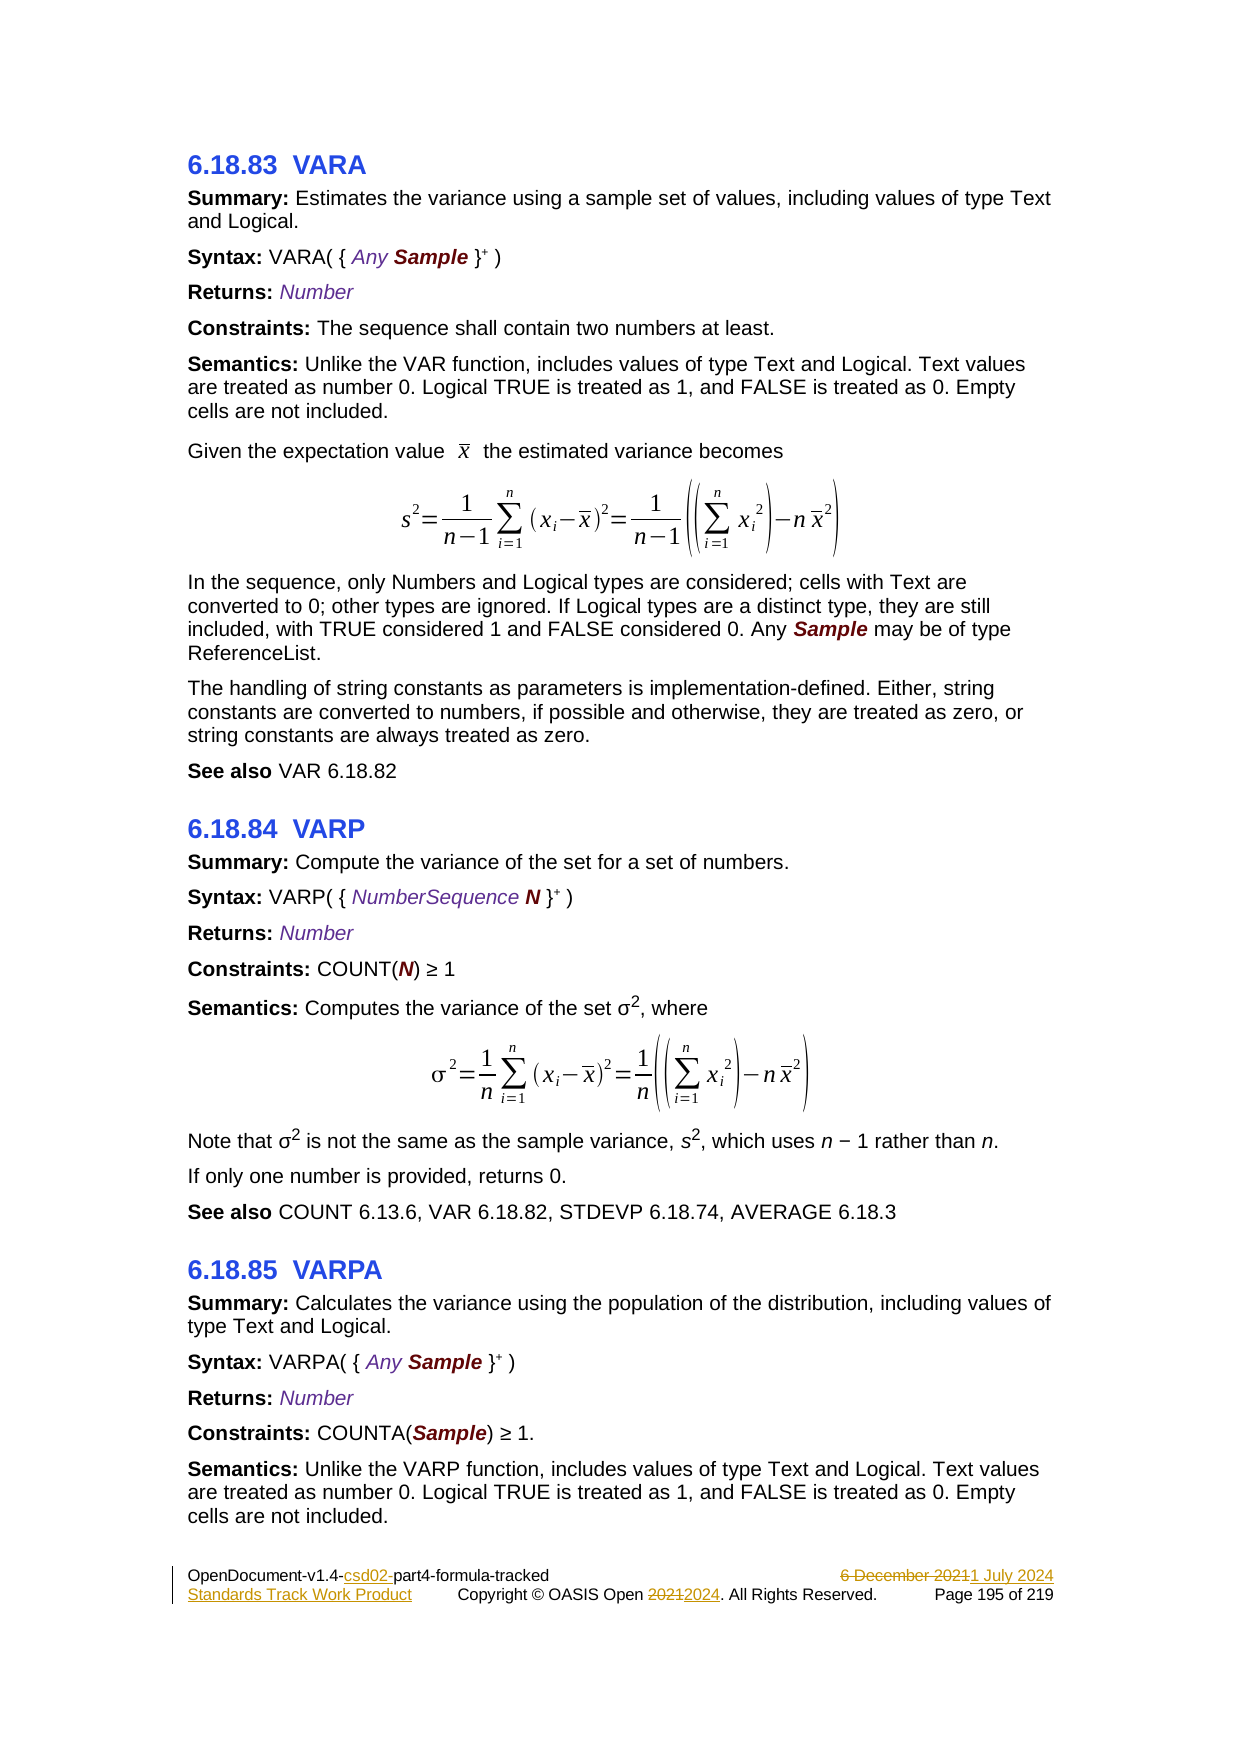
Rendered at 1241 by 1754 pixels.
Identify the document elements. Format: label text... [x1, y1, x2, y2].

text Syntax: VARA( { Any Sample }+ ) [187, 245, 1053, 269]
text Returns: Number [187, 921, 1053, 945]
text Returns: Number [187, 281, 1053, 304]
text In the sequence, only Numbers and Logical types are considered; cells with Text are converted to 0; other types are ignored. If Logical types are a distinct type, they are still included, with TRUE considered 1 and FALSE considered 0. Any Sample may be of type ReferenceList. [187, 571, 1053, 665]
text Returns: Number [187, 1386, 1053, 1409]
text Constraints: The sequence shall contain two numbers at least. [187, 316, 1053, 340]
text Semantics: Computes the variance of the set σ2, where [187, 993, 1053, 1020]
text Constraints: COUNT(N) ≥ 1 [187, 957, 1053, 981]
text The handling of string constants as parameters is implementation-defined. Either, string constants are converted to numbers, if possible and otherwise, they are treated as zero, or string constants are always treated as zero. [187, 677, 1053, 747]
text See also VAR 6.18.82 [187, 759, 1053, 783]
text If only one number is provided, returns 0. [187, 1165, 1053, 1188]
text Note that σ2 is not the same as the sample variance, s2, which uses n − 1 rather than n. [187, 1126, 1053, 1153]
text Summary: Calculates the variance using the population of the distribution, including values of type Text and Logical. [187, 1291, 1053, 1338]
text Semantics: Unlike the VARP function, includes values of type Text and Logical. Text values are treated as number 0. Logical TRUE is treated as 1, and FALSE is treated as 0. Empty cells are not included. [187, 1457, 1053, 1528]
text Summary: Compute the variance of the set for a set of numbers. [187, 850, 1053, 874]
text Summary: Estimates the variance using a sample set of values, including values of type Text and Logical. [187, 186, 1053, 233]
text Semantics: Unlike the VAR function, includes values of type Text and Logical. Text values are treated as number 0. Logical TRUE is treated as 1, and FALSE is treated as 0. Empty cells are not included. [187, 352, 1053, 423]
text Constraints: COUNTA(Sample) ≥ 1. [187, 1422, 1053, 1445]
text Syntax: VARP( { NumberSequence N }+ ) [187, 886, 1053, 909]
text Given the expectation value the estimated variance becomes [187, 435, 1053, 465]
subtitle VARPA [187, 1255, 1053, 1285]
text Syntax: VARPA( { Any Sample }+ ) [187, 1350, 1053, 1374]
text See also COUNT 6.13.6, VAR 6.18.82, STDEVP 6.18.74, AVERAGE 6.18.3 [187, 1201, 1053, 1224]
subtitle VARP [187, 814, 1053, 844]
subtitle VARA [187, 150, 1053, 180]
